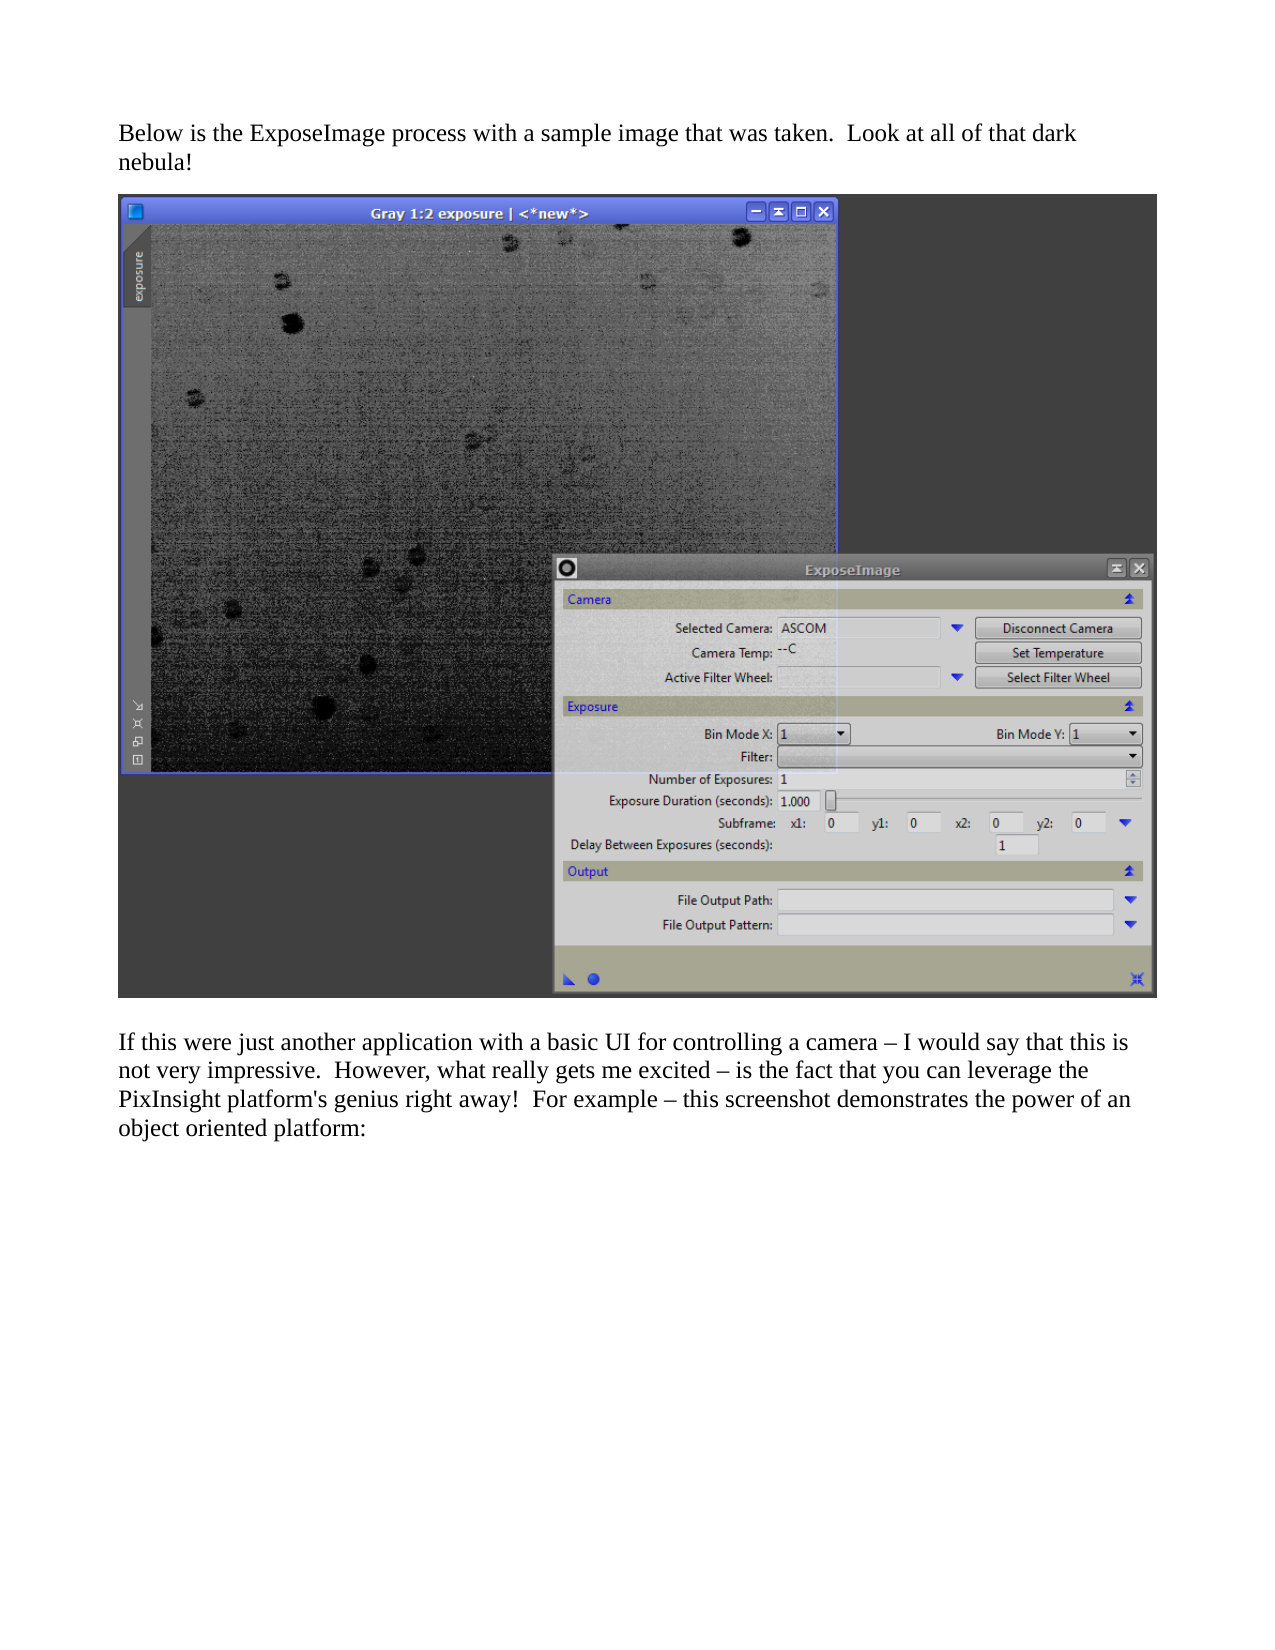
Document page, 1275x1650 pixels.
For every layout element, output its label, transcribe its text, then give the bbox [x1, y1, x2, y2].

picture [118, 194, 1157, 998]
text If this were just another application with a basic UI for controlling a camera – I would say that this is not very impressive. However, what really gets me excited – is the fact that you can leverage the PixInsight platform's genius right away! For example – this screenshot demonstrates the power of an object oriented platform: [118, 1027, 1157, 1142]
text Below is the ExposeImage process with a sample image that was taken. Look at all of that dark nebula! [118, 118, 1157, 176]
